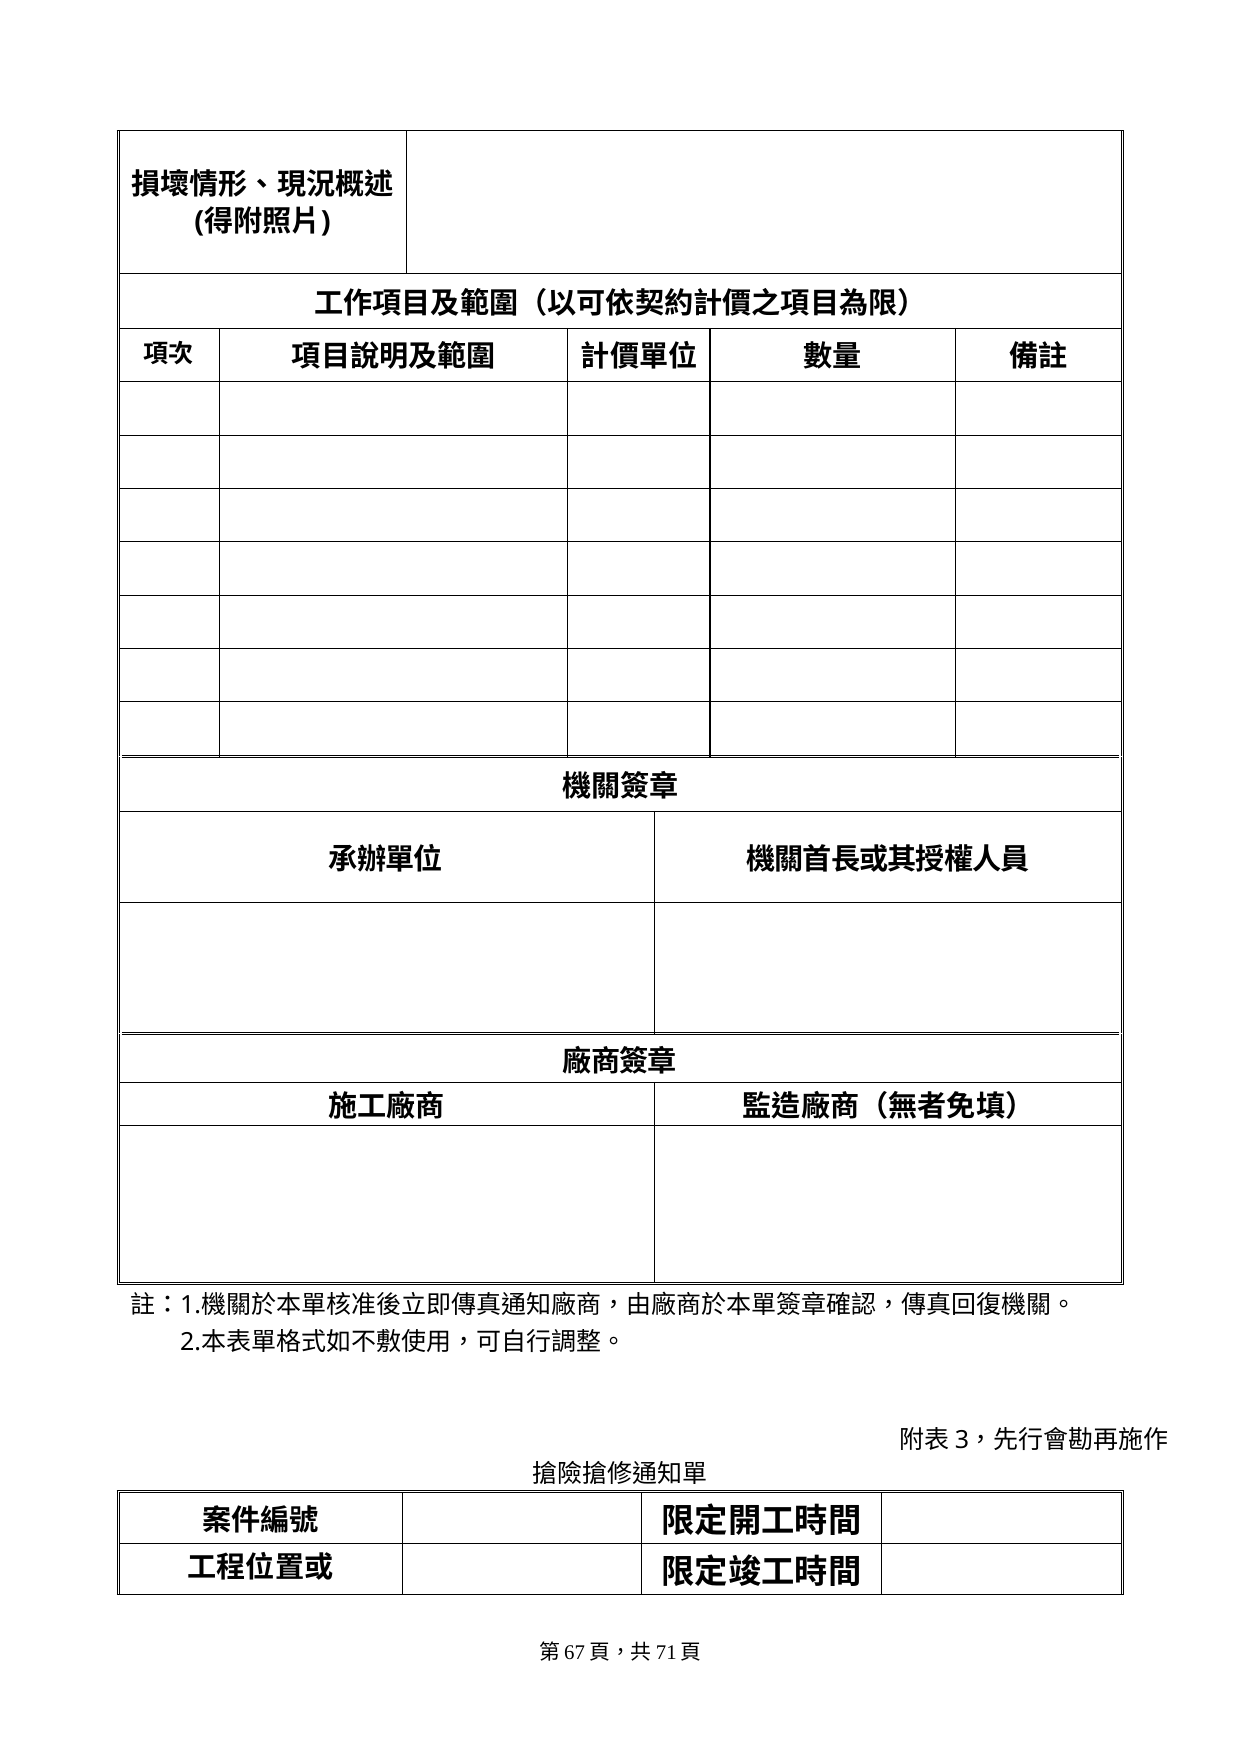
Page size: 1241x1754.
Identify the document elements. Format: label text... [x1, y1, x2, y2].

table_cell [120, 649, 219, 701]
table_cell 數量 [711, 329, 955, 381]
table_cell [407, 131, 1121, 273]
table_header [403, 1493, 641, 1543]
table_cell [568, 596, 709, 648]
table_cell [655, 1126, 1121, 1282]
table_cell [956, 542, 1121, 594]
table_cell [711, 649, 955, 701]
table_cell 承辦單位 [120, 812, 654, 902]
table_cell 機關首長或其授權人員 [655, 812, 1121, 902]
table_cell [956, 596, 1121, 648]
table_cell [956, 436, 1121, 488]
table_cell [220, 542, 567, 594]
table_header [882, 1493, 1121, 1543]
text 附表3，先行會勘再施作者 [899, 1419, 1182, 1460]
table_cell [120, 596, 219, 648]
table_header 案件編號 [120, 1493, 402, 1543]
table_cell [956, 489, 1121, 541]
table_cell [220, 436, 567, 488]
table_cell 機關簽章 [120, 755, 1121, 811]
table_cell [220, 489, 567, 541]
table_cell [711, 489, 955, 541]
table_cell [568, 702, 709, 754]
table_cell [711, 596, 955, 648]
table_cell [120, 702, 219, 754]
table_cell [711, 702, 955, 754]
table_header 限定開工時間 [642, 1493, 881, 1543]
table_cell [568, 542, 709, 594]
table_cell 備註 [956, 329, 1121, 381]
table_cell [220, 596, 567, 648]
table_cell [220, 702, 567, 754]
table_cell [711, 436, 955, 488]
text 搶險搶修通知單 [130, 1454, 1110, 1490]
table_cell 計價單位 [568, 329, 709, 381]
table_cell [956, 649, 1121, 701]
table_cell [568, 649, 709, 701]
table_cell 監造廠商（無者免填） [655, 1083, 1121, 1125]
table_cell 項目說明及範圍 [220, 329, 567, 381]
table_cell [403, 1544, 641, 1594]
table_cell [568, 382, 709, 434]
table_cell [120, 382, 219, 434]
table_cell 施工廠商 [120, 1083, 654, 1125]
table_cell 工程位置或 [120, 1544, 402, 1594]
table_cell [655, 903, 1121, 1032]
table_cell [120, 489, 219, 541]
table_cell [120, 542, 219, 594]
table_cell [711, 542, 955, 594]
table_cell [568, 489, 709, 541]
text 註：1.機關於本單核准後立即傳真通知廠商，由廠商於本單簽章確認，傳真回復機關。 [130, 1285, 1110, 1321]
table_cell [956, 702, 1121, 754]
table_cell [220, 649, 567, 701]
table_cell [711, 382, 955, 434]
table_cell [882, 1544, 1121, 1594]
table_cell 項次 [120, 329, 219, 381]
text 2.本表單格式如不敷使用，可自行調整。 [180, 1321, 1110, 1357]
table_cell 損壞情形、現況概述(得附照片) [120, 131, 406, 273]
table_cell [568, 436, 709, 488]
table_cell [956, 382, 1121, 434]
table_cell 工作項目及範圍（以可依契約計價之項目為限） [120, 274, 1121, 328]
table_cell [220, 382, 567, 434]
table_cell 廠商簽章 [120, 1032, 1121, 1082]
table_cell [120, 436, 219, 488]
table_cell [120, 1126, 654, 1282]
table_cell [120, 903, 654, 1032]
table_cell 限定竣工時間 [642, 1544, 881, 1594]
